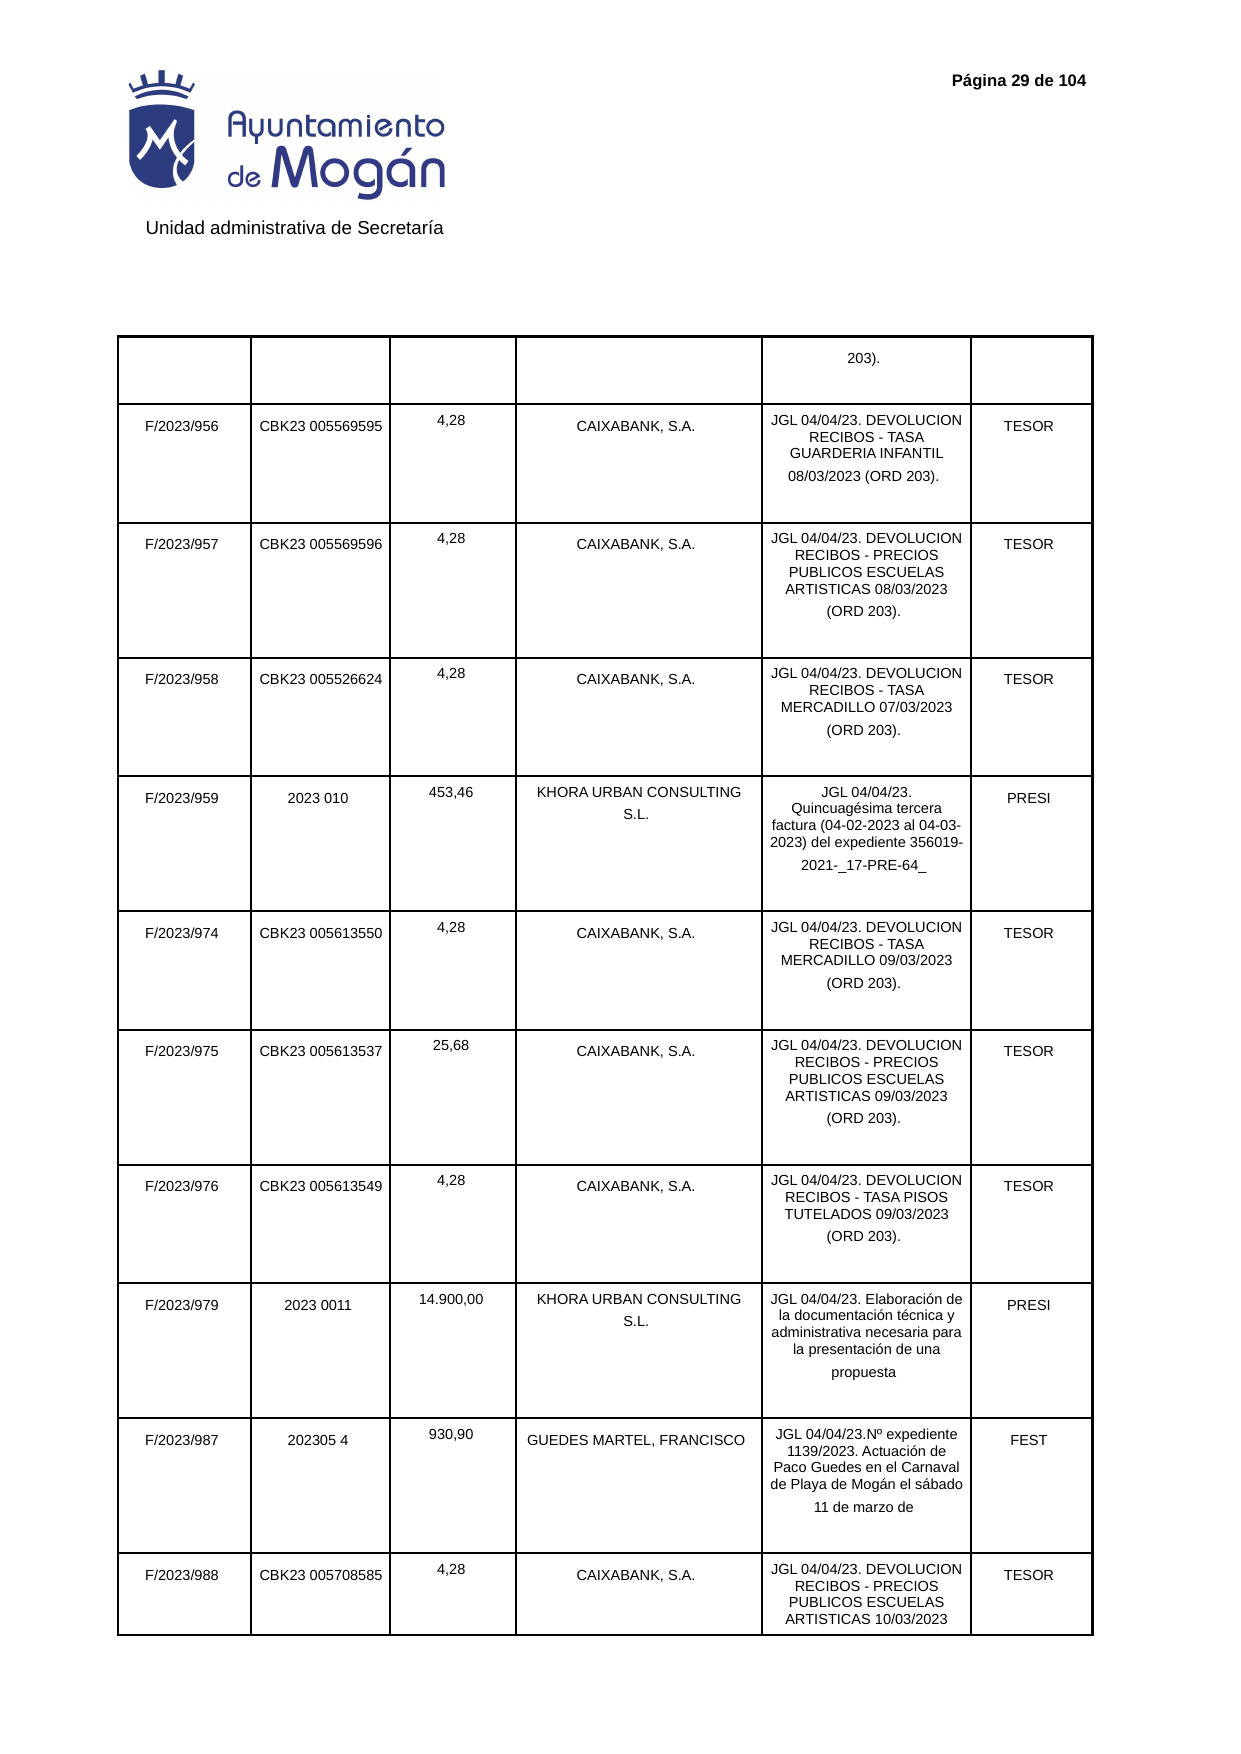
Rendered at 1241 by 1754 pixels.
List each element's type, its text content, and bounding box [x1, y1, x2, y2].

table_cell CAIXABANK, S.A. [517, 405, 761, 522]
table_cell CBK23 005569595 [252, 405, 389, 522]
table_cell F/2023/979 [119, 1284, 250, 1417]
table_cell [972, 338, 1091, 403]
table_cell JGL 04/04/23. DEVOLUCION RECIBOS - TASA MERCADILLO 09/03/2023 (ORD 203). [763, 912, 970, 1028]
table_cell 453,46 [391, 777, 515, 910]
table_cell [517, 338, 761, 403]
table_cell 2023 0011 [252, 1284, 389, 1417]
picture [128, 70, 445, 206]
table_cell TESOR [972, 659, 1091, 775]
table_cell 4,28 [391, 524, 515, 657]
table_cell JGL 04/04/23. DEVOLUCION RECIBOS - PRECIOS PUBLICOS ESCUELAS ARTISTICAS 08/03/2023 (ORD 203). [763, 524, 970, 657]
table_cell TESOR [972, 405, 1091, 522]
table_cell 25,68 [391, 1031, 515, 1164]
table_cell JGL 04/04/23. DEVOLUCION RECIBOS - TASA MERCADILLO 07/03/2023 (ORD 203). [763, 659, 970, 775]
table_cell PRESI [972, 777, 1091, 910]
table_cell CBK23 005526624 [252, 659, 389, 775]
table_cell CBK23 005613549 [252, 1166, 389, 1282]
table_cell [119, 338, 250, 403]
table_cell PRESI [972, 1284, 1091, 1417]
table_cell CAIXABANK, S.A. [517, 524, 761, 657]
table_cell F/2023/957 [119, 524, 250, 657]
table_cell 4,28 [391, 1166, 515, 1282]
table_cell KHORA URBAN CONSULTING S.L. [517, 777, 761, 910]
table_cell F/2023/959 [119, 777, 250, 910]
table_cell CBK23 005708585 [252, 1554, 389, 1634]
table_cell JGL 04/04/23. Quincuagésima tercera factura (04-02-2023 al 04-03-2023) del expediente 356019-2021-_17-PRE-64_ [763, 777, 970, 910]
table_cell TESOR [972, 524, 1091, 657]
table_cell TESOR [972, 1554, 1091, 1634]
table_cell F/2023/987 [119, 1419, 250, 1552]
table_cell F/2023/976 [119, 1166, 250, 1282]
table_cell JGL 04/04/23. DEVOLUCION RECIBOS - TASA PISOS TUTELADOS 09/03/2023 (ORD 203). [763, 1166, 970, 1282]
table_cell CAIXABANK, S.A. [517, 659, 761, 775]
table_cell [252, 338, 389, 403]
table_cell CAIXABANK, S.A. [517, 1031, 761, 1164]
table_cell 4,28 [391, 405, 515, 522]
table_cell 14.900,00 [391, 1284, 515, 1417]
table_cell JGL 04/04/23.Nº expediente 1139/2023. Actuación de Paco Guedes en el Carnaval de Playa de Mogán el sábado 11 de marzo de [763, 1419, 970, 1552]
table_cell TESOR [972, 1166, 1091, 1282]
table_cell GUEDES MARTEL, FRANCISCO [517, 1419, 761, 1552]
table_cell JGL 04/04/23. DEVOLUCION RECIBOS - PRECIOS PUBLICOS ESCUELAS ARTISTICAS 09/03/2023 (ORD 203). [763, 1031, 970, 1164]
table_cell TESOR [972, 1031, 1091, 1164]
table_cell F/2023/975 [119, 1031, 250, 1164]
table_cell CAIXABANK, S.A. [517, 912, 761, 1028]
table_cell JGL 04/04/23. DEVOLUCION RECIBOS - PRECIOS PUBLICOS ESCUELAS ARTISTICAS 10/03/2023 [763, 1554, 970, 1634]
table_cell TESOR [972, 912, 1091, 1028]
table_cell F/2023/958 [119, 659, 250, 775]
table_cell KHORA URBAN CONSULTING S.L. [517, 1284, 761, 1417]
table_cell CAIXABANK, S.A. [517, 1166, 761, 1282]
table_cell JGL 04/04/23. Elaboración de la documentación técnica y administrativa necesaria para la presentación de una propuesta [763, 1284, 970, 1417]
table_cell 202305 4 [252, 1419, 389, 1552]
table_cell F/2023/956 [119, 405, 250, 522]
table_cell CBK23 005613537 [252, 1031, 389, 1164]
table_cell 4,28 [391, 659, 515, 775]
table_cell 4,28 [391, 912, 515, 1028]
table_cell CBK23 005613550 [252, 912, 389, 1028]
table_cell CBK23 005569596 [252, 524, 389, 657]
table_cell 930,90 [391, 1419, 515, 1552]
table_cell 4,28 [391, 1554, 515, 1634]
table_cell 2023 010 [252, 777, 389, 910]
table_cell CAIXABANK, S.A. [517, 1554, 761, 1634]
table_cell 203). [763, 338, 970, 403]
table_cell F/2023/974 [119, 912, 250, 1028]
table_cell F/2023/988 [119, 1554, 250, 1634]
table_cell JGL 04/04/23. DEVOLUCION RECIBOS - TASA GUARDERIA INFANTIL 08/03/2023 (ORD 203). [763, 405, 970, 522]
table_cell FEST [972, 1419, 1091, 1552]
table_cell [391, 338, 515, 403]
